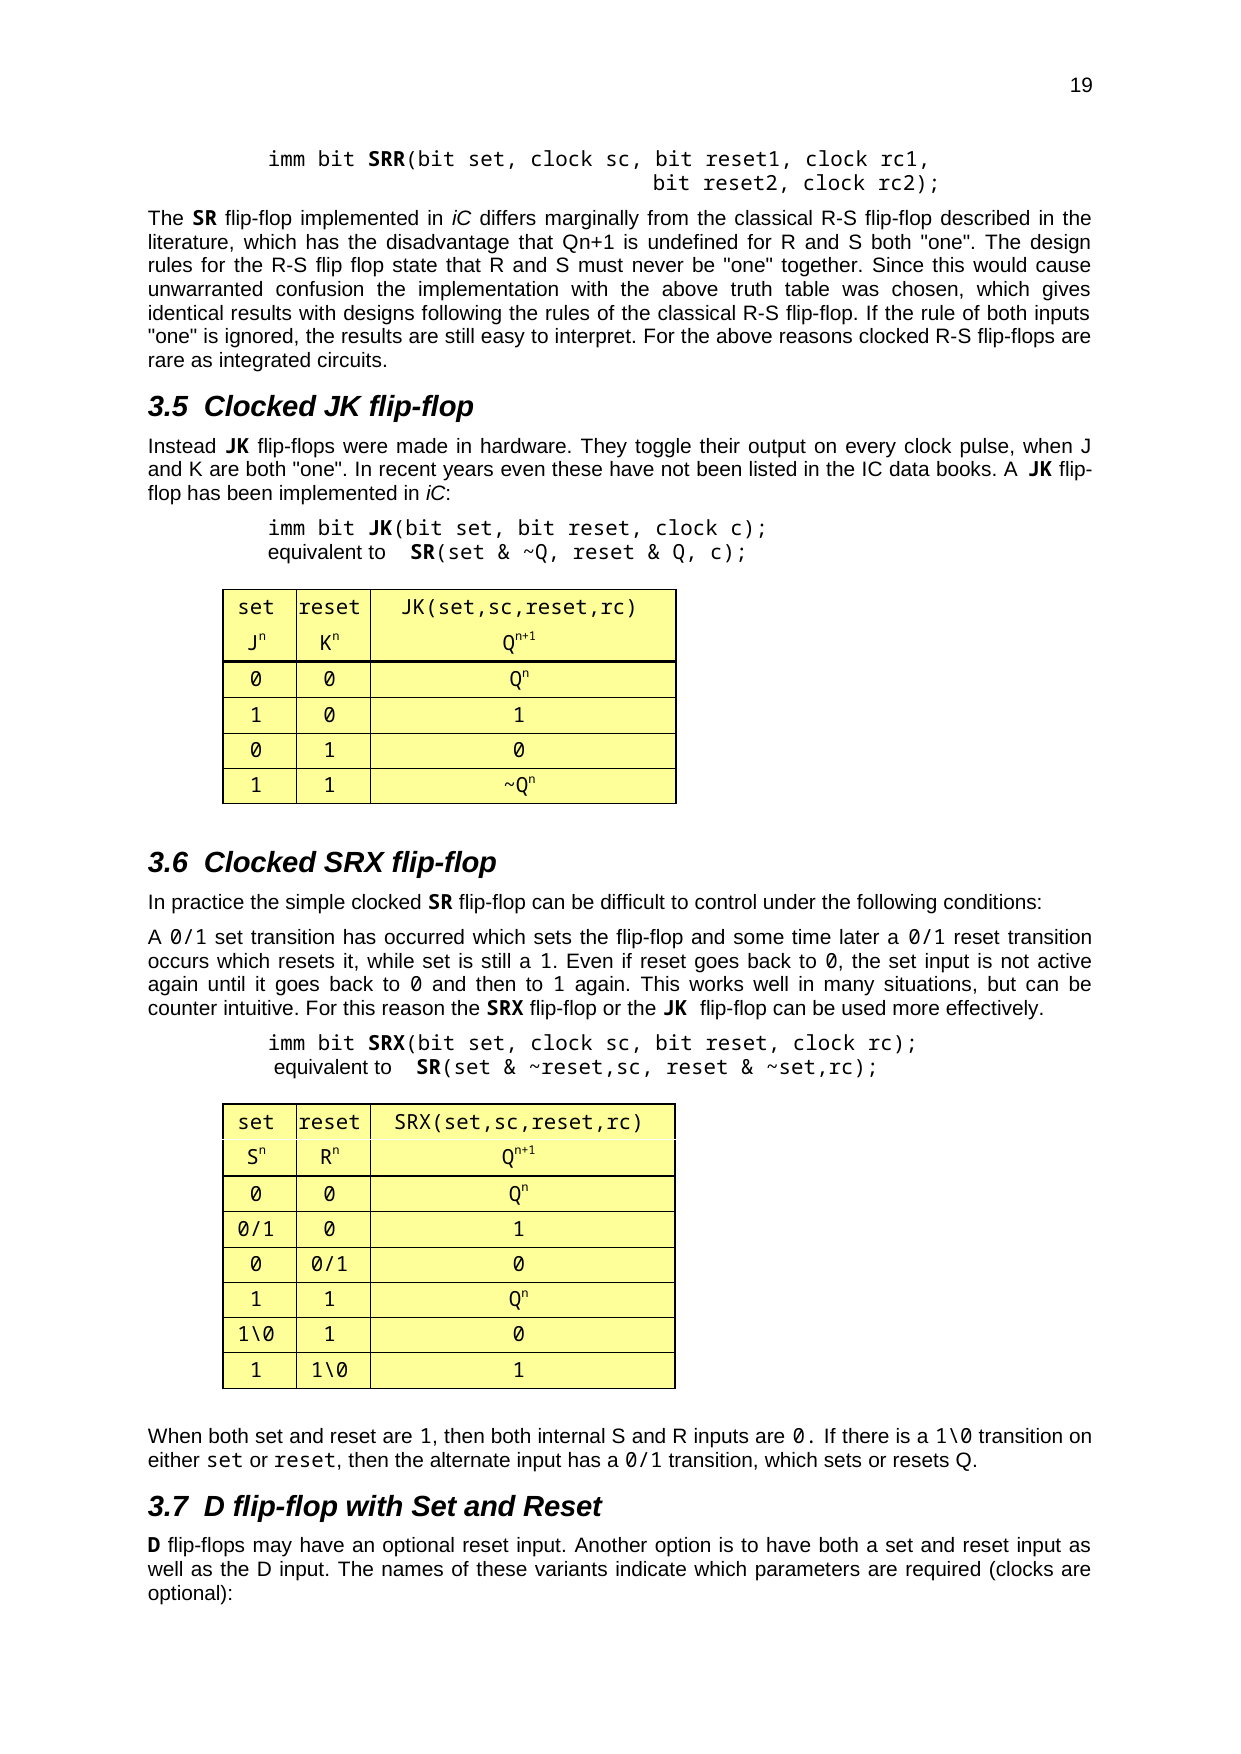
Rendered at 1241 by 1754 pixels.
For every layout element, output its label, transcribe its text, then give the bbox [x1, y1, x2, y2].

table_cell 1 [371, 698, 675, 733]
table_cell 1 [224, 1353, 296, 1388]
table_cell Qn [371, 663, 675, 697]
table_cell 0 [371, 1248, 674, 1282]
text imm bit SRX(bit set, clock sc, bit reset, clock rc); equivalent to SR(set & ~reset,sc, reset & ~set,rc); [268, 1032, 1092, 1079]
text The SR flip-flop implemented in iC differs marginally from the classical R-S flip-flop described in the literature, which has the disadvantage that Qn+1 is undefined for R and S both "one". The design rules for the R-S flip flop state that R and S must never be "one" together. Since this would cause unwarranted confusion the implementation with the above truth table was chosen, which gives identical results with designs following the rules of the classical R-S flip-flop. If the rule of both inputs "one" is ignored, the results are still easy to interpret. For the above reasons clocked R-S flip-flops are rare as integrated circuits. [148, 207, 1092, 372]
table_cell 1 [297, 1283, 370, 1317]
table_cell Qn+1 [371, 625, 675, 660]
table_cell 0 [224, 1177, 296, 1211]
text A 0/1 set transition has occurred which sets the flip-flop and some time later a 0/1 reset transition occurs which resets it, while set is still a 1. Even if reset goes back to 0, the set input is not active again until it goes back to 0 and then to 1 again. This works well in many situations, but can be counter intuitive. For this reason the SRX flip-flop or the JK flip-flop can be used more effectively. [148, 926, 1092, 1020]
table_header SRX(set,sc,reset,rc) [371, 1105, 674, 1139]
table_cell 0/1 [224, 1212, 296, 1247]
subtitle D flip-flop with Set and Reset [148, 1490, 1092, 1522]
subtitle Clocked JK flip-flop [148, 390, 1092, 422]
subtitle Clocked SRX flip-flop [148, 846, 1092, 878]
table_cell Kn [297, 625, 370, 660]
table_cell 0 [297, 663, 370, 697]
text imm bit SRR(bit set, clock sc, bit reset1, clock rc1, bit reset2, clock rc2); [268, 148, 1092, 195]
table_cell 1 [224, 769, 296, 803]
text In practice the simple clocked SR flip-flop can be difficult to control under the following conditions: [148, 890, 1092, 914]
table_header set [224, 590, 296, 625]
table_cell 1\0 [224, 1318, 296, 1352]
table_header reset [297, 590, 370, 625]
table_cell 1 [371, 1212, 674, 1247]
table_cell 1 [371, 1353, 674, 1388]
table_cell 1 [297, 1318, 370, 1352]
table_cell ~Qn [371, 769, 675, 803]
text Instead JK flip-flops were made in hardware. They toggle their output on every clock pulse, when J and K are both "one". In recent years even these have not been listed in the IC data books. A JK flip-flop has been implemented in iC: [148, 434, 1092, 505]
table_cell 0 [371, 734, 675, 768]
table_cell Sn [224, 1140, 296, 1175]
table_cell 0 [371, 1318, 674, 1352]
table_cell Qn [371, 1177, 674, 1211]
table_header JK(set,sc,reset,rc) [371, 590, 675, 625]
table_cell 0 [297, 1177, 370, 1211]
table_cell 1 [224, 1283, 296, 1317]
table_cell 1 [224, 698, 296, 733]
table_cell Qn+1 [371, 1140, 674, 1175]
table_cell 0 [224, 663, 296, 697]
text D flip-flops may have an optional reset input. Another option is to have both a set and reset input as well as the D input. The names of these variants indicate which parameters are required (clocks are optional): [148, 1534, 1092, 1605]
table_cell 0 [297, 698, 370, 733]
table_cell 0/1 [297, 1248, 370, 1282]
table_cell 0 [224, 734, 296, 768]
table_header reset [297, 1105, 370, 1139]
table_cell 1 [297, 734, 370, 768]
table_header set [224, 1105, 296, 1139]
table_cell 0 [297, 1212, 370, 1247]
table_cell 1 [297, 769, 370, 803]
table_cell 1\0 [297, 1353, 370, 1388]
table_cell Rn [297, 1140, 370, 1175]
text imm bit JK(bit set, bit reset, clock c); equivalent to SR(set & ~Q, reset & Q, c); [268, 517, 1092, 564]
text When both set and reset are 1, then both internal S and R inputs are 0. If there is a 1\0 transition on either set or reset, then the alternate input has a 0/1 transition, which sets or resets Q. [148, 1425, 1092, 1472]
table_cell Qn [371, 1283, 674, 1317]
table_cell 0 [224, 1248, 296, 1282]
table_cell Jn [224, 625, 296, 660]
